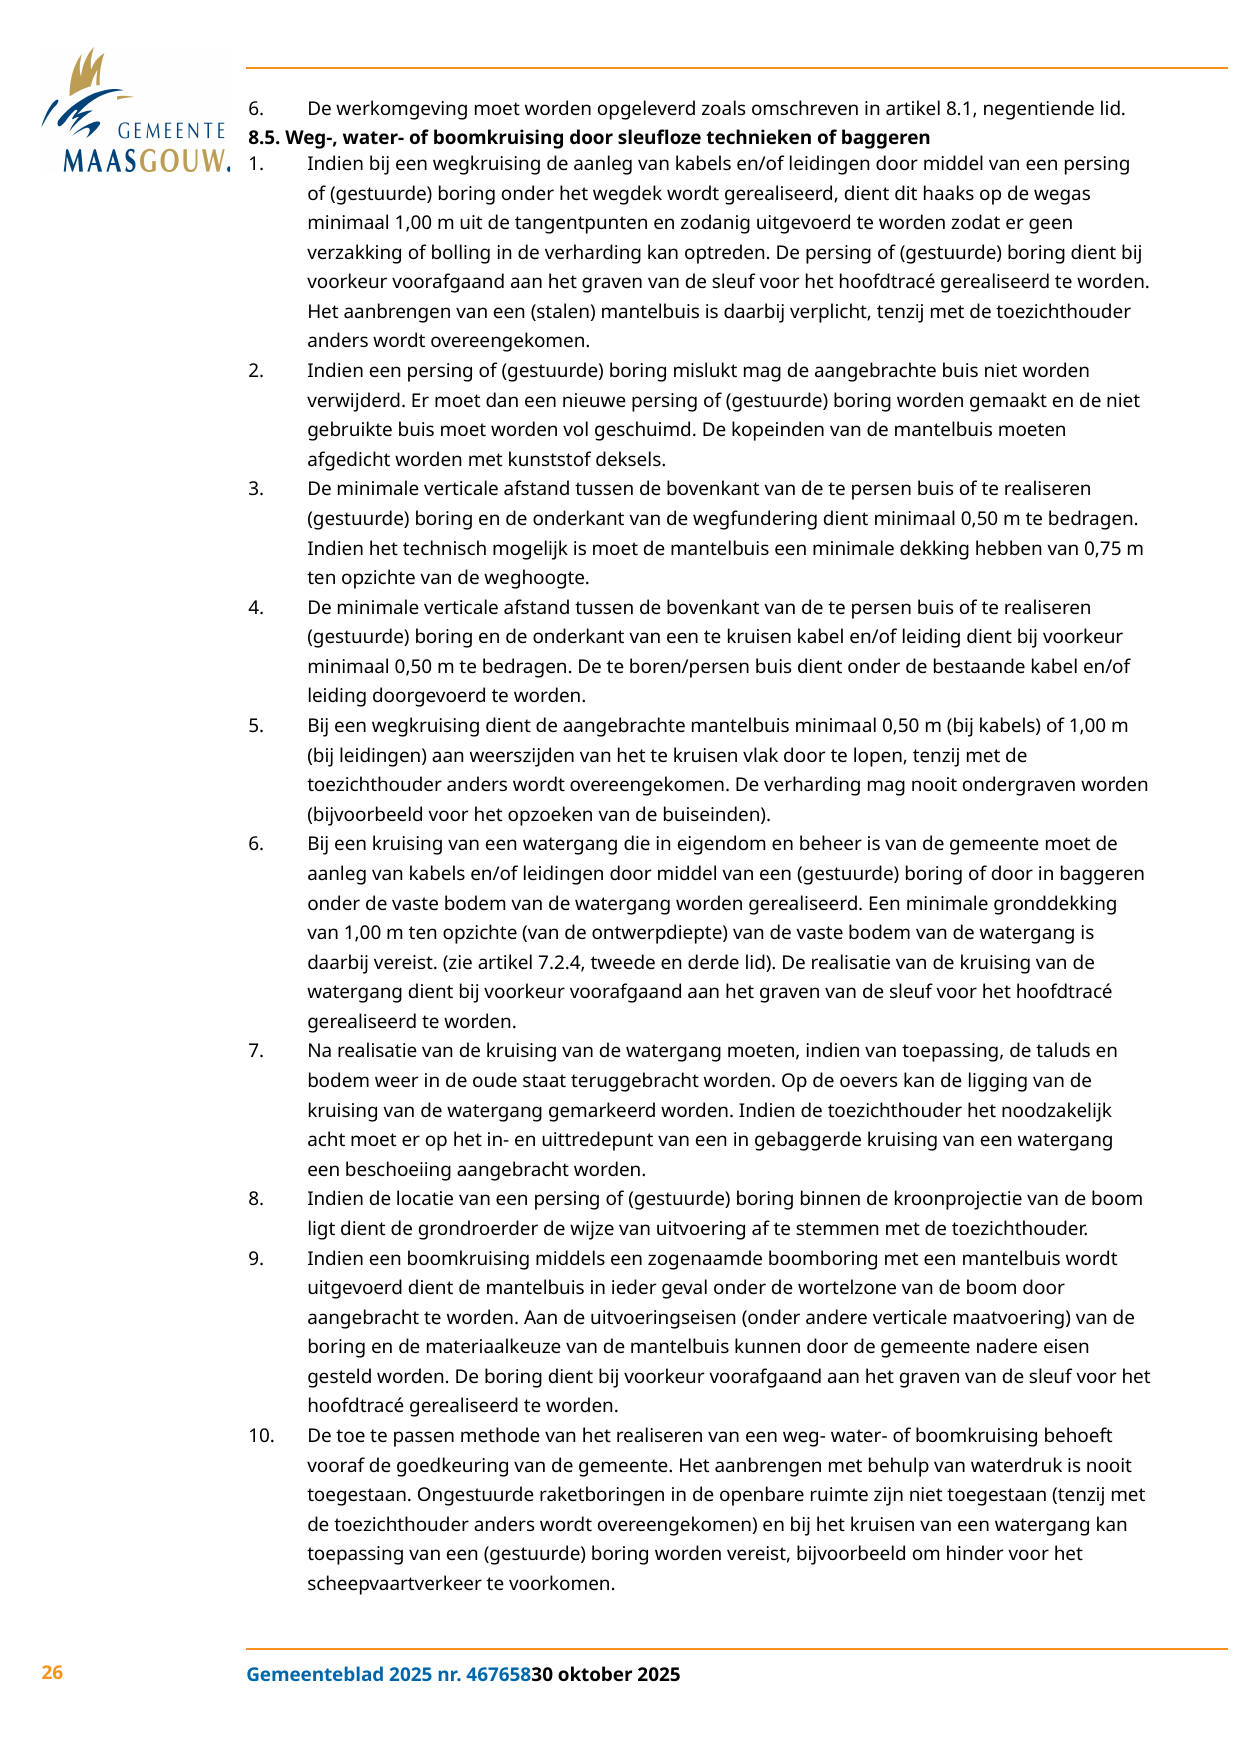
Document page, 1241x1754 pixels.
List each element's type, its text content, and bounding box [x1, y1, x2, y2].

list Indien een persing of (gestuurde) boring mislukt mag de aangebrachte buis niet worden verwijderd. Er moet dan een nieuwe persing of (gestuurde) boring worden gemaakt en de niet gebruikte buis moet worden vol geschuimd. De kopeinden van de mantelbuis moeten afgedicht worden met kunststof deksels. [248, 357, 1152, 472]
list Na realisatie van de kruising van de watergang moeten, indien van toepassing, de taluds en bodem weer in de oude staat teruggebracht worden. Op de oevers kan de ligging van de kruising van de watergang gemarkeerd worden. Indien de toezichthouder het noodzakelijk acht moet er op het in- en uittredepunt van een in gebaggerde kruising van een watergang een beschoeiing aangebracht worden. [248, 1038, 1152, 1182]
list Indien de locatie van een persing of (gestuurde) boring binnen de kroonprojectie van de boom ligt dient de grondroerder de wijze van uitvoering af te stemmen met de toezichthouder. [248, 1186, 1152, 1241]
list Indien een boomkruising middels een zogenaamde boomboring met een mantelbuis wordt uitgevoerd dient de mantelbuis in ieder geval onder de wortelzone van de boom door aangebracht te worden. Aan de uitvoeringseisen (onder andere verticale maatvoering) van de boring en de materiaalkeuze van de mantelbuis kunnen door de gemeente nadere eisen gesteld worden. De boring dient bij voorkeur voorafgaand aan het graven van de sleuf voor het hoofdtracé gerealiseerd te worden. [248, 1245, 1152, 1418]
list De toe te passen methode van het realiseren van een weg- water- of boomkruising behoeft vooraf de goedkeuring van de gemeente. Het aanbrengen met behulp van waterdruk is nooit toegestaan. Ongestuurde raketboringen in de openbare ruimte zijn niet toegestaan (tenzij met de toezichthouder anders wordt overeengekomen) en bij het kruisen van een watergang kan toepassing van een (gestuurde) boring worden vereist, bijvoorbeeld om hinder voor het scheepvaartverkeer te voorkomen. [248, 1422, 1152, 1596]
text 8.5. Weg-, water- of boomkruising door sleufloze technieken of baggeren [248, 124, 1152, 150]
list De minimale verticale afstand tussen de bovenkant van de te persen buis of te realiseren (gestuurde) boring en de onderkant van een te kruisen kabel en/of leiding dient bij voorkeur minimaal 0,50 m te bedragen. De te boren/persen buis dient onder de bestaande kabel en/of leiding doorgevoerd te worden. [248, 594, 1152, 708]
list De werkomgeving moet worden opgeleverd zoals omschreven in artikel 8.1, negentiende lid. [248, 95, 1152, 121]
picture [41, 47, 231, 172]
list Indien bij een wegkruising de aanleg van kabels en/of leidingen door middel van een persing of (gestuurde) boring onder het wegdek wordt gerealiseerd, dient dit haaks op de wegas minimaal 1,00 m uit de tangentpunten en zodanig uitgevoerd te worden zodat er geen verzakking of bolling in de verharding kan optreden. De persing of (gestuurde) boring dient bij voorkeur voorafgaand aan het graven van de sleuf voor het hoofdtracé gerealiseerd te worden. Het aanbrengen van een (stalen) mantelbuis is daarbij verplicht, tenzij met de toezichthouder anders wordt overeengekomen. [248, 150, 1152, 353]
list Bij een wegkruising dient de aangebrachte mantelbuis minimaal 0,50 m (bij kabels) of 1,00 m (bij leidingen) aan weerszijden van het te kruisen vlak door te lopen, tenzij met de toezichthouder anders wordt overeengekomen. De verharding mag nooit ondergraven worden (bijvoorbeeld voor het opzoeken van de buiseinden). [248, 712, 1152, 827]
list Bij een kruising van een watergang die in eigendom en beheer is van de gemeente moet de aanleg van kabels en/of leidingen door middel van een (gestuurde) boring of door in baggeren onder de vaste bodem van de watergang worden gerealiseerd. Een minimale gronddekking van 1,00 m ten opzichte (van de ontwerpdiepte) van de vaste bodem van de watergang is daarbij vereist. (zie artikel 7.2.4, tweede en derde lid). De realisatie van de kruising van de watergang dient bij voorkeur voorafgaand aan het graven van de sleuf voor het hoofdtracé gerealiseerd te worden. [248, 831, 1152, 1034]
list De minimale verticale afstand tussen de bovenkant van de te persen buis of te realiseren (gestuurde) boring en de onderkant van de wegfundering dient minimaal 0,50 m te bedragen. Indien het technisch mogelijk is moet de mantelbuis een minimale dekking hebben van 0,75 m ten opzichte van de weghoogte. [248, 476, 1152, 590]
